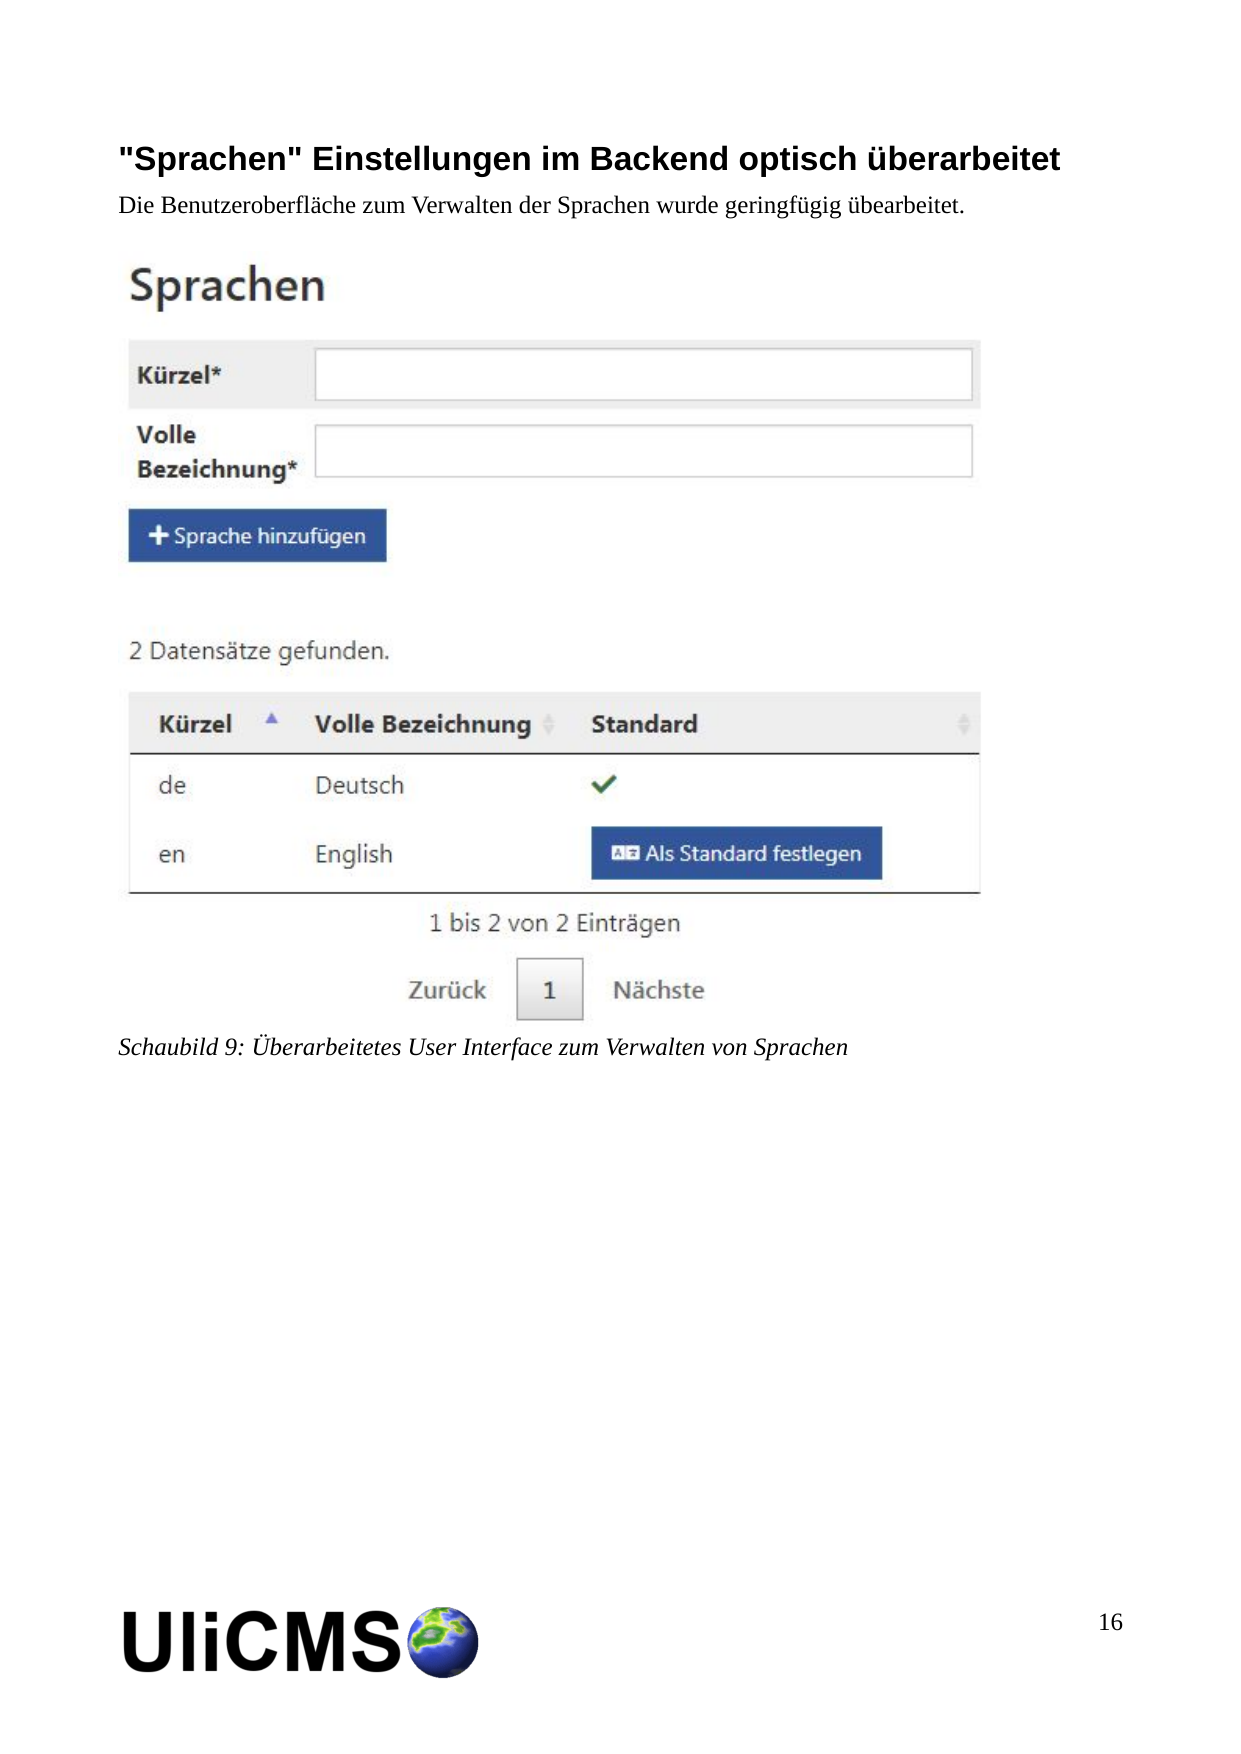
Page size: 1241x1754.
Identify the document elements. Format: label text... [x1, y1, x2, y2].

picture [118, 1607, 479, 1681]
picture [118, 251, 992, 1027]
text Die Benutzeroberfläche zum Verwalten der Sprachen wurde geringfügig übearbeitet. [118, 190, 1123, 219]
subtitle "Sprachen" Einstellungen im Backend optisch überarbeitet [118, 139, 1123, 178]
text Schaubild 9: Überarbeitetes User Interface zum Verwalten von Sprachen [118, 1027, 992, 1061]
